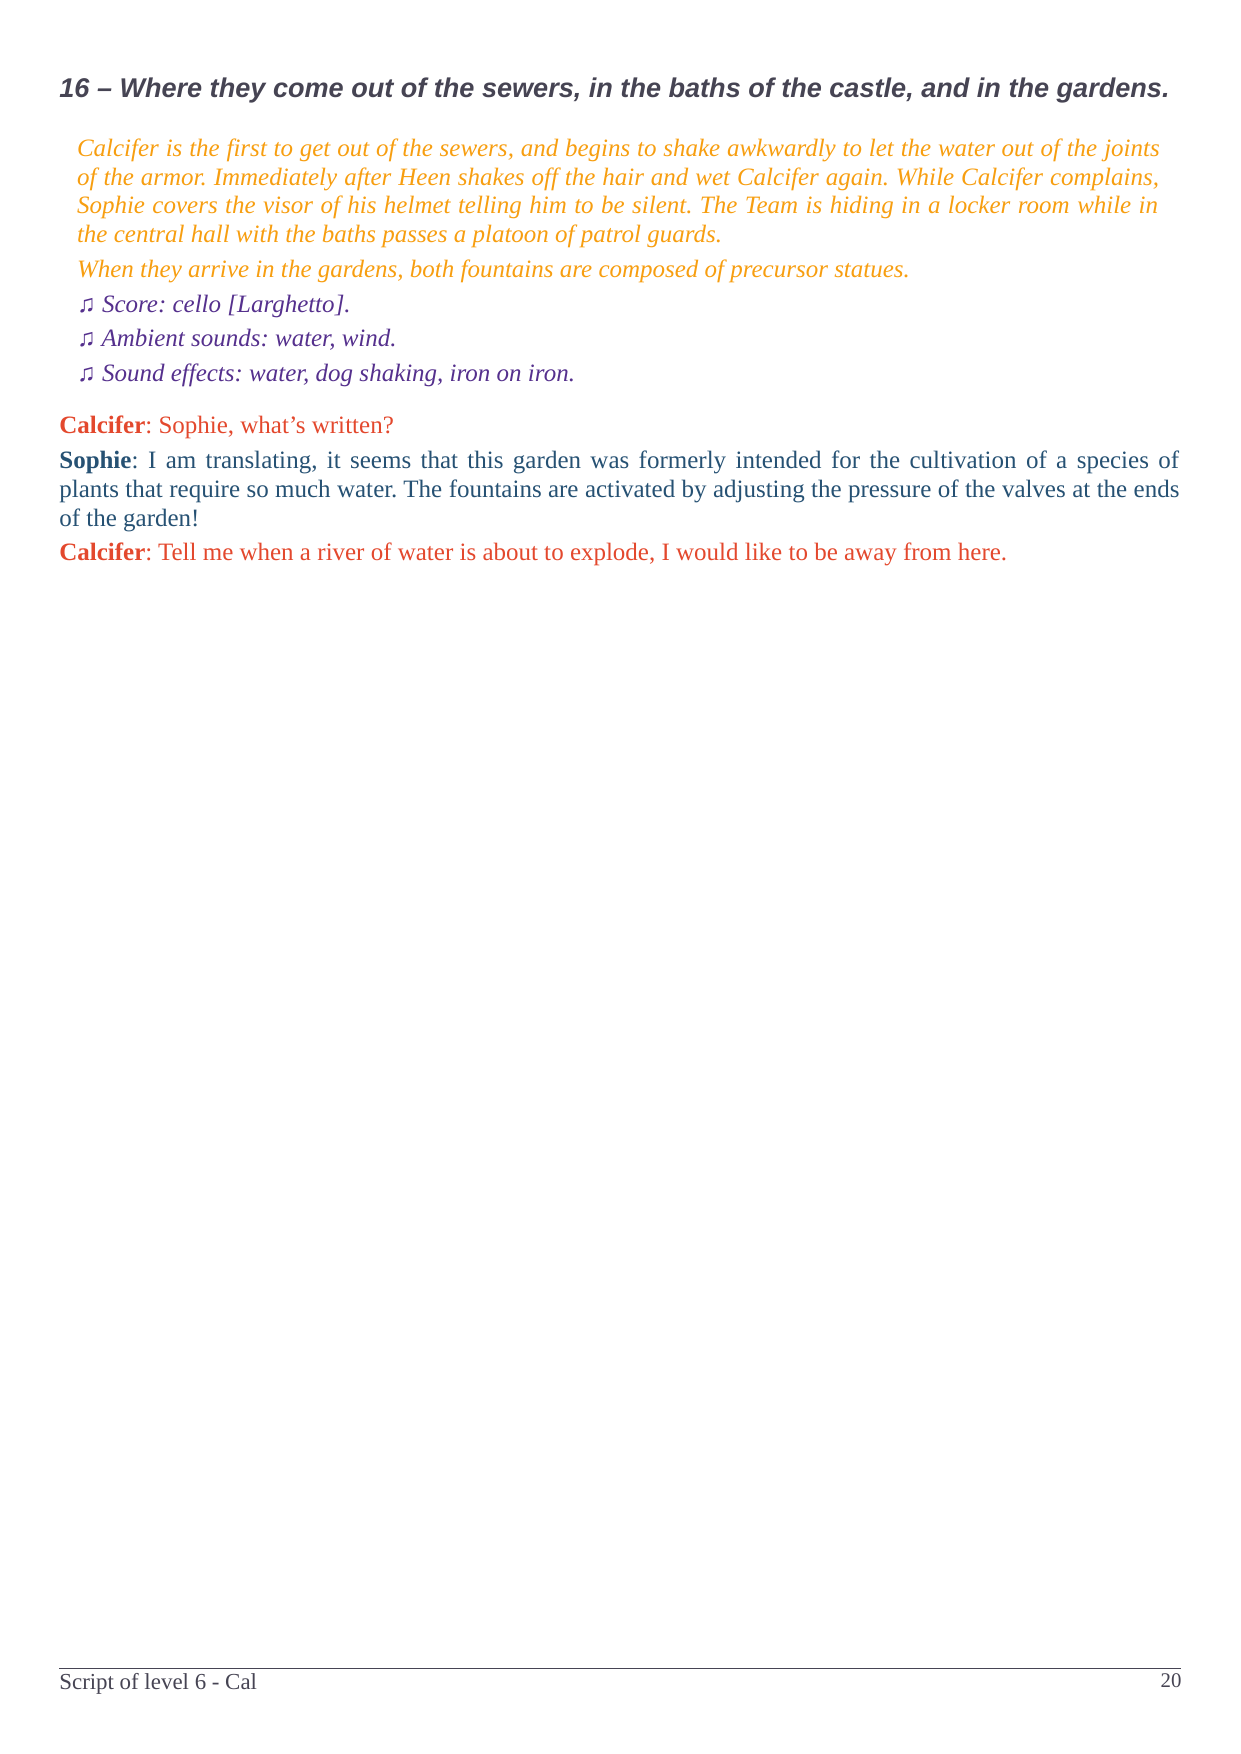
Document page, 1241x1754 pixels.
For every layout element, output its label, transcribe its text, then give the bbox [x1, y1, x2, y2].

text Calcifer is the first to get out of the sewers, and begins to shake awkwardly to let the water out of the joints of the armor. Immediately after Heen shakes off the hair and wet Calcifer again. While Calcifer complains, Sophie covers the visor of his helmet telling him to be silent. The Team is hiding in a locker room while in the central hall with the baths passes a platoon of patrol guards. [59, 115, 1181, 236]
subtitle 16 – Where they come out of the sewers, in the baths of the castle, and in the gardens. [59, 72, 1181, 103]
text Calcifer: Sophie, what’s written? [59, 410, 1181, 439]
text Calcifer: Tell me when a river of water is about to explode, I would like to be away from here. [59, 537, 1181, 566]
text ♫ Ambient sounds: water, wind. [59, 306, 1181, 340]
text When they arrive in the gardens, both fountains are composed of precursor statues. [59, 236, 1181, 271]
text ♫ Sound effects: water, dog shaking, iron on iron. [59, 340, 1181, 404]
text ♫ Score: cello [Larghetto]. [59, 271, 1181, 306]
text Sophie: I am translating, it seems that this garden was formerly intended for the cultivation of a species of plants that require so much water. The fountains are activated by adjusting the pressure of the valves at the ends of the garden! [59, 445, 1181, 531]
